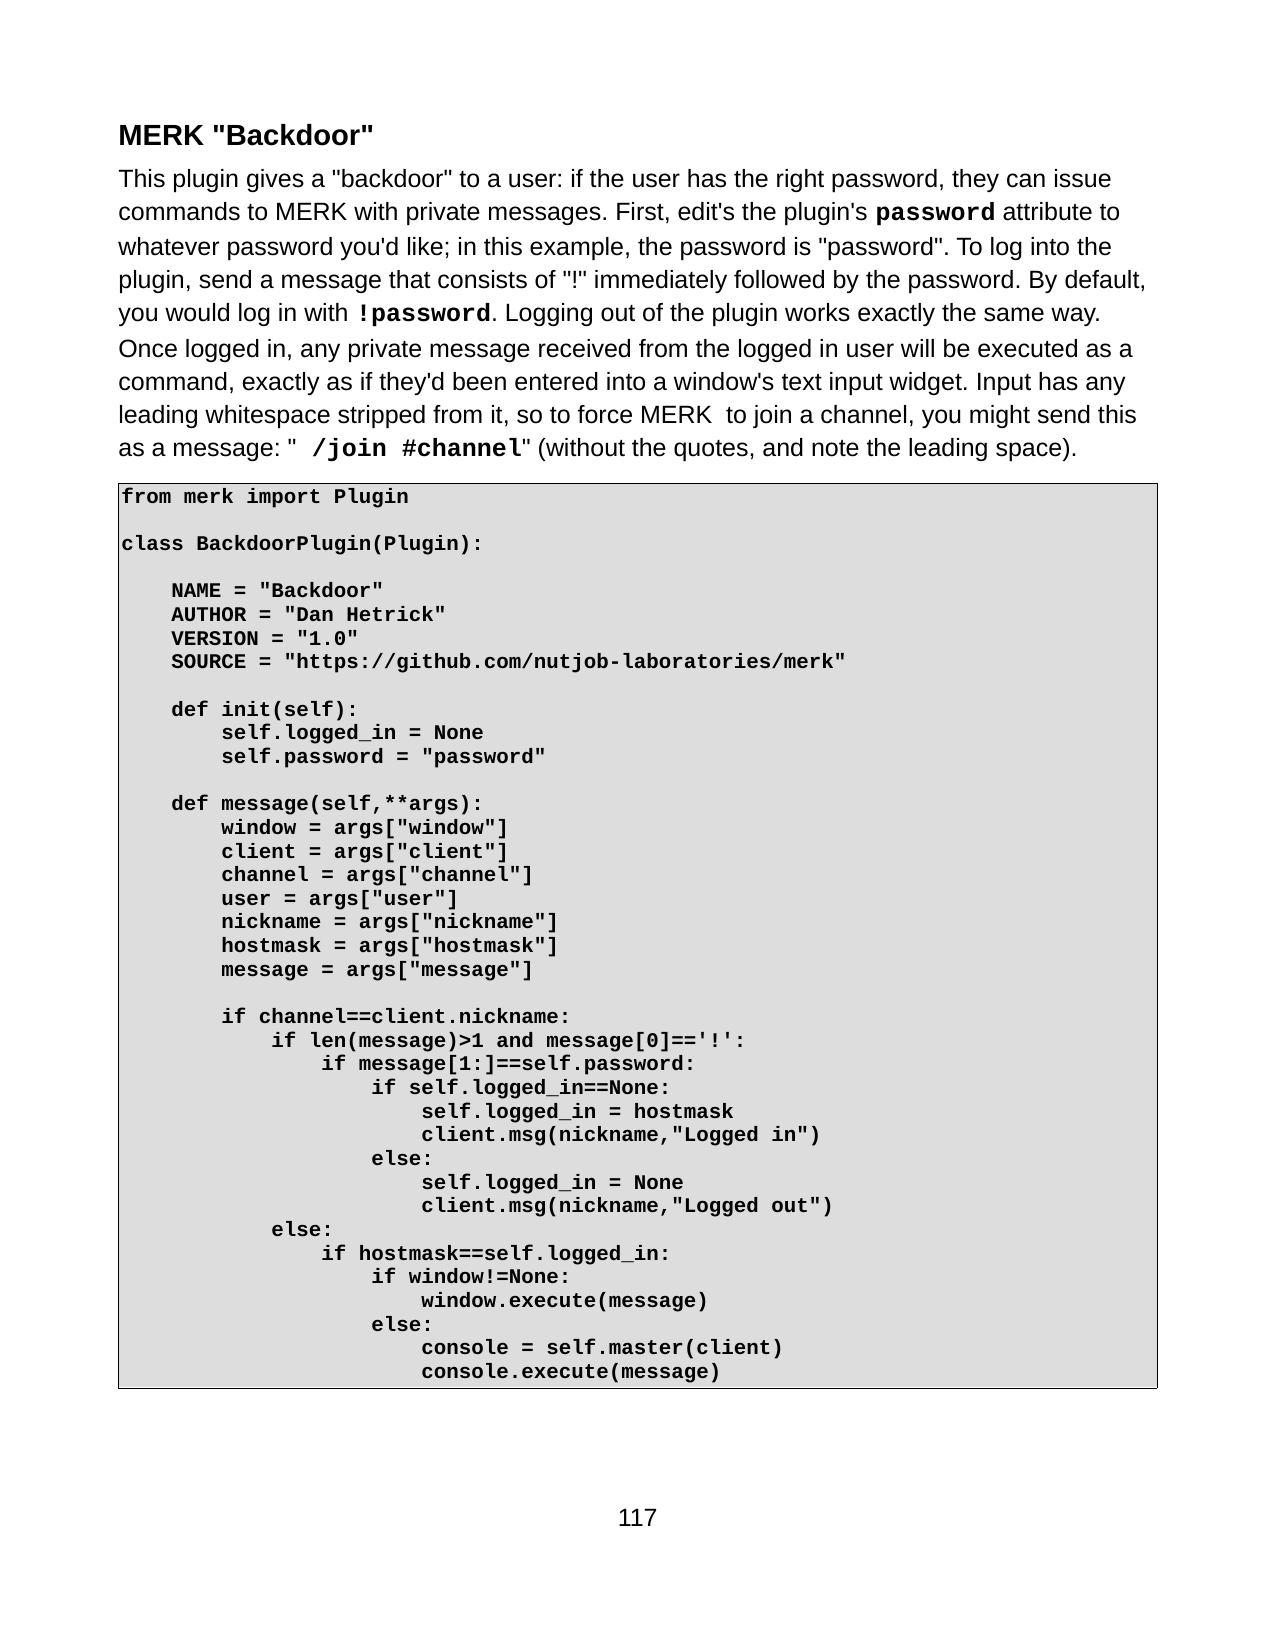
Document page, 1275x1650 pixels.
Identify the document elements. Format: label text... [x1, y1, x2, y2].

text This plugin gives a "backdoor" to a user: if the user has the right password, they can issue commands to MERK with private messages. First, edit's the plugin's password attribute to whatever password you'd like; in this example, the password is "password". To log into the plugin, send a message that consists of "!" immediately followed by the password. By default, you would log in with !password. Logging out of the plugin works exactly the same way. Once logged in, any private message received from the logged in user will be executed as a command, exactly as if they'd been entered into a window's text input widget. Input has any leading whitespace stripped from it, so to force MERK to join a channel, you might send this as a message: " /join #channel" (without the quotes, and note the leading space). [118, 164, 1157, 464]
subtitle MERK "Backdoor" [118, 118, 1157, 152]
table_header from merk import Plugin class BackdoorPlugin(Plugin): NAME = "Backdoor" AUTHOR = "Dan Hetrick" VERSION = "1.0" SOURCE = "https://github.com/nutjob-laboratories/merk" def init(self): self.logged_in = None self.password = "password" def message(self,**args): window = args["window"] client = args["client"] channel = args["channel"] user = args["user"] nickname = args["nickname"] hostmask = args["hostmask"] message = args["message"] if channel==client.nickname: if len(message)>1 and message[0]=='!': if message[1:]==self.password: if self.logged_in==None: self.logged_in = hostmask client.msg(nickname,"Logged in") else: self.logged_in = None client.msg(nickname,"Logged out") else: if hostmask==self.logged_in: if window!=None: window.execute(message) else: console = self.master(client) console.execute(message) [119, 484, 1157, 1387]
